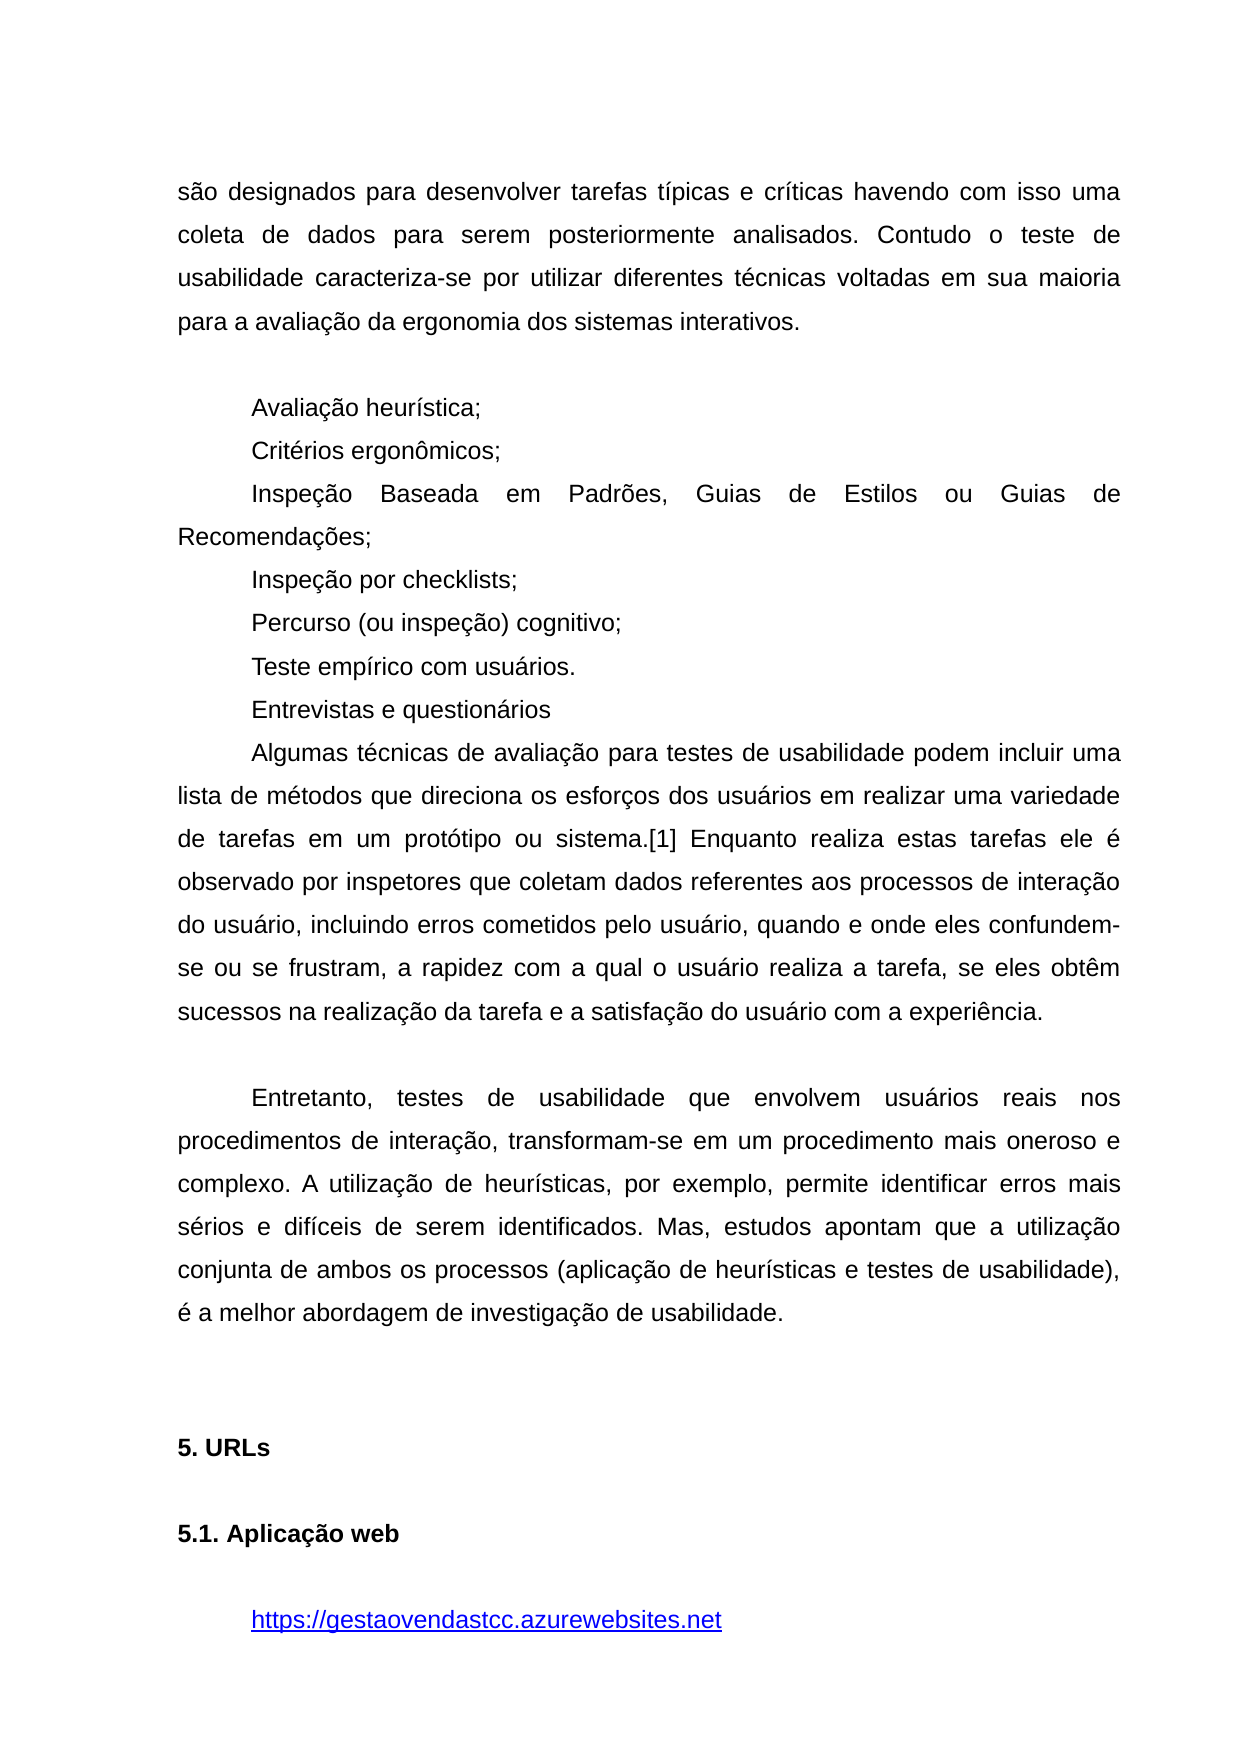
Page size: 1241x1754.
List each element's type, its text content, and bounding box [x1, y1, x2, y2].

text Entretanto, testes de usabilidade que envolvem usuários reais nos procedimentos de interação, transformam-se em um procedimento mais oneroso e complexo. A utilização de heurísticas, por exemplo, permite identificar erros mais sérios e difíceis de serem identificados. Mas, estudos apontam que a utilização conjunta de ambos os processos (aplicação de heurísticas e testes de usabilidade), é a melhor abordagem de investigação de usabilidade. [177, 1083, 1122, 1327]
text são designados para desenvolver tarefas típicas e críticas havendo com isso uma coleta de dados para serem posteriormente analisados. Contudo o teste de usabilidade caracteriza-se por utilizar diferentes técnicas voltadas em sua maioria para a avaliação da ergonomia dos sistemas interativos. [177, 177, 1122, 335]
text Avaliação heurística; [177, 393, 1122, 422]
text Percurso (ou inspeção) cognitivo; [177, 608, 1122, 637]
text Inspeção Baseada em Padrões, Guias de Estilos ou Guias de Recomendações; [177, 479, 1122, 551]
text Inspeção por checklists; [177, 565, 1122, 594]
text https://gestaovendastcc.azurewebsites.net [177, 1606, 1122, 1634]
text Algumas técnicas de avaliação para testes de usabilidade podem incluir uma lista de métodos que direciona os esforços dos usuários em realizar uma variedade de tarefas em um protótipo ou sistema.[1] Enquanto realiza estas tarefas ele é observado por inspetores que coletam dados referentes aos processos de interação do usuário, incluindo erros cometidos pelo usuário, quando e onde eles confundem-se ou se frustram, a rapidez com a qual o usuário realiza a tarefa, se eles obtêm sucessos na realização da tarefa e a satisfação do usuário com a experiência. [177, 738, 1122, 1025]
subtitle 5. URLs [177, 1433, 1122, 1462]
text Entrevistas e questionários [177, 695, 1122, 723]
text Critérios ergonômicos; [177, 436, 1122, 465]
subtitle 5.1. Aplicação web [177, 1519, 1122, 1548]
text Teste empírico com usuários. [177, 652, 1122, 680]
